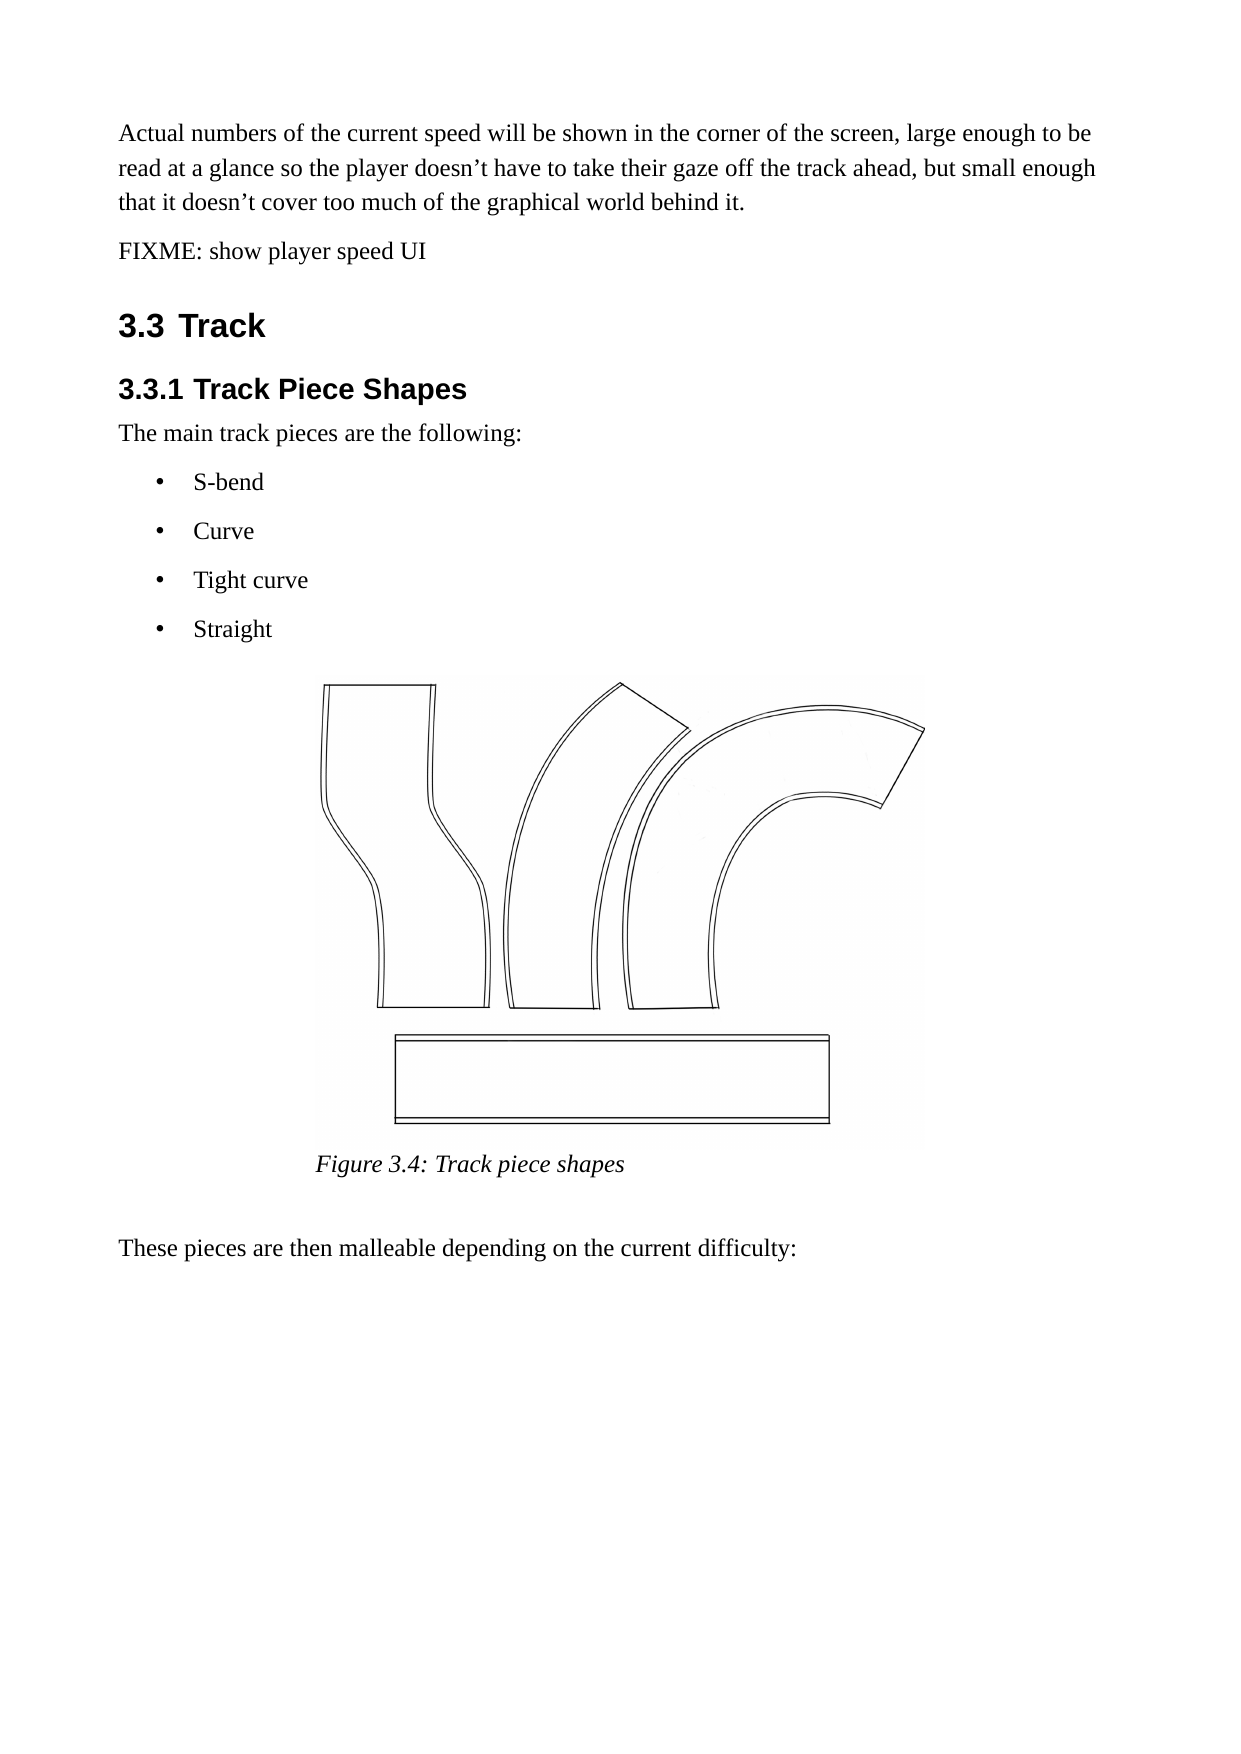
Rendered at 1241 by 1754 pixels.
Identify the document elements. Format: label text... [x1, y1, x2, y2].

picture [315, 675, 925, 1150]
subtitle Track Piece Shapes [118, 372, 1122, 406]
list Curve [156, 516, 1122, 545]
text Actual numbers of the current speed will be shown in the corner of the screen, large enough to be read at a glance so the player doesn’t have to take their gaze off the track ahead, but small enough that it doesn’t cover too much of the graphical world behind it. [118, 118, 1122, 216]
list Straight [156, 614, 1122, 643]
text The main track pieces are the following: [118, 418, 1122, 447]
list Tight curve [156, 565, 1122, 594]
text These pieces are then malleable depending on the current difficulty: [118, 1233, 1122, 1262]
subtitle Track [118, 306, 1122, 345]
text FIXME: show player speed UI [118, 236, 1122, 265]
list Figure 3.4: Track piece shapes [315, 1150, 925, 1178]
list S-bend [156, 467, 1122, 496]
